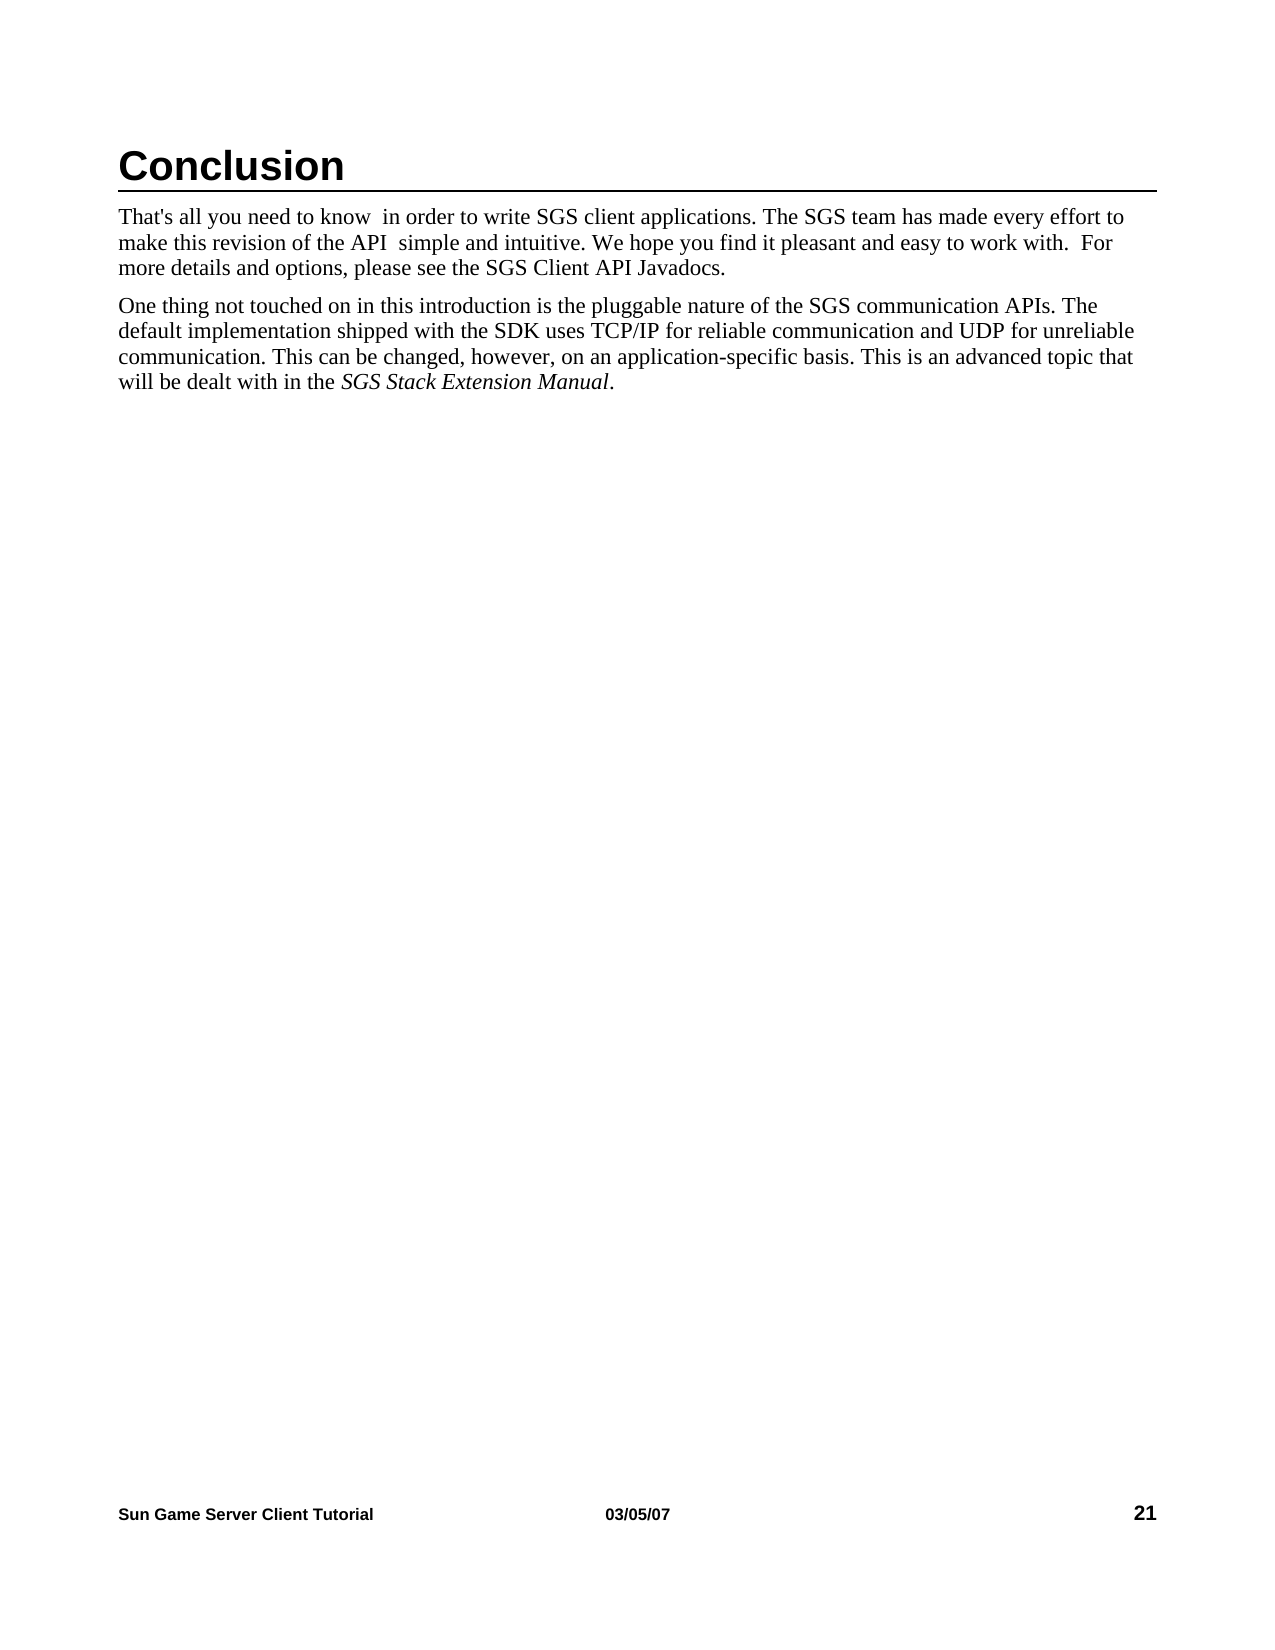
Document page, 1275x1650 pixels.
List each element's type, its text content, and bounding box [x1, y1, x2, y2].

subtitle Conclusion [118, 143, 1157, 190]
text That's all you need to know in order to write SGS client applications. The SGS team has made every effort to make this revision of the API simple and intuitive. We hope you find it pleasant and easy to work with. For more details and options, please see the SGS Client API Javadocs. [118, 204, 1157, 281]
text One thing not touched on in this introduction is the pluggable nature of the SGS communication APIs. The default implementation shipped with the SDK uses TCP/IP for reliable communication and UDP for unreliable communication. This can be changed, however, on an application-specific basis. This is an advanced topic that will be dealt with in the SGS Stack Extension Manual. [118, 293, 1157, 395]
